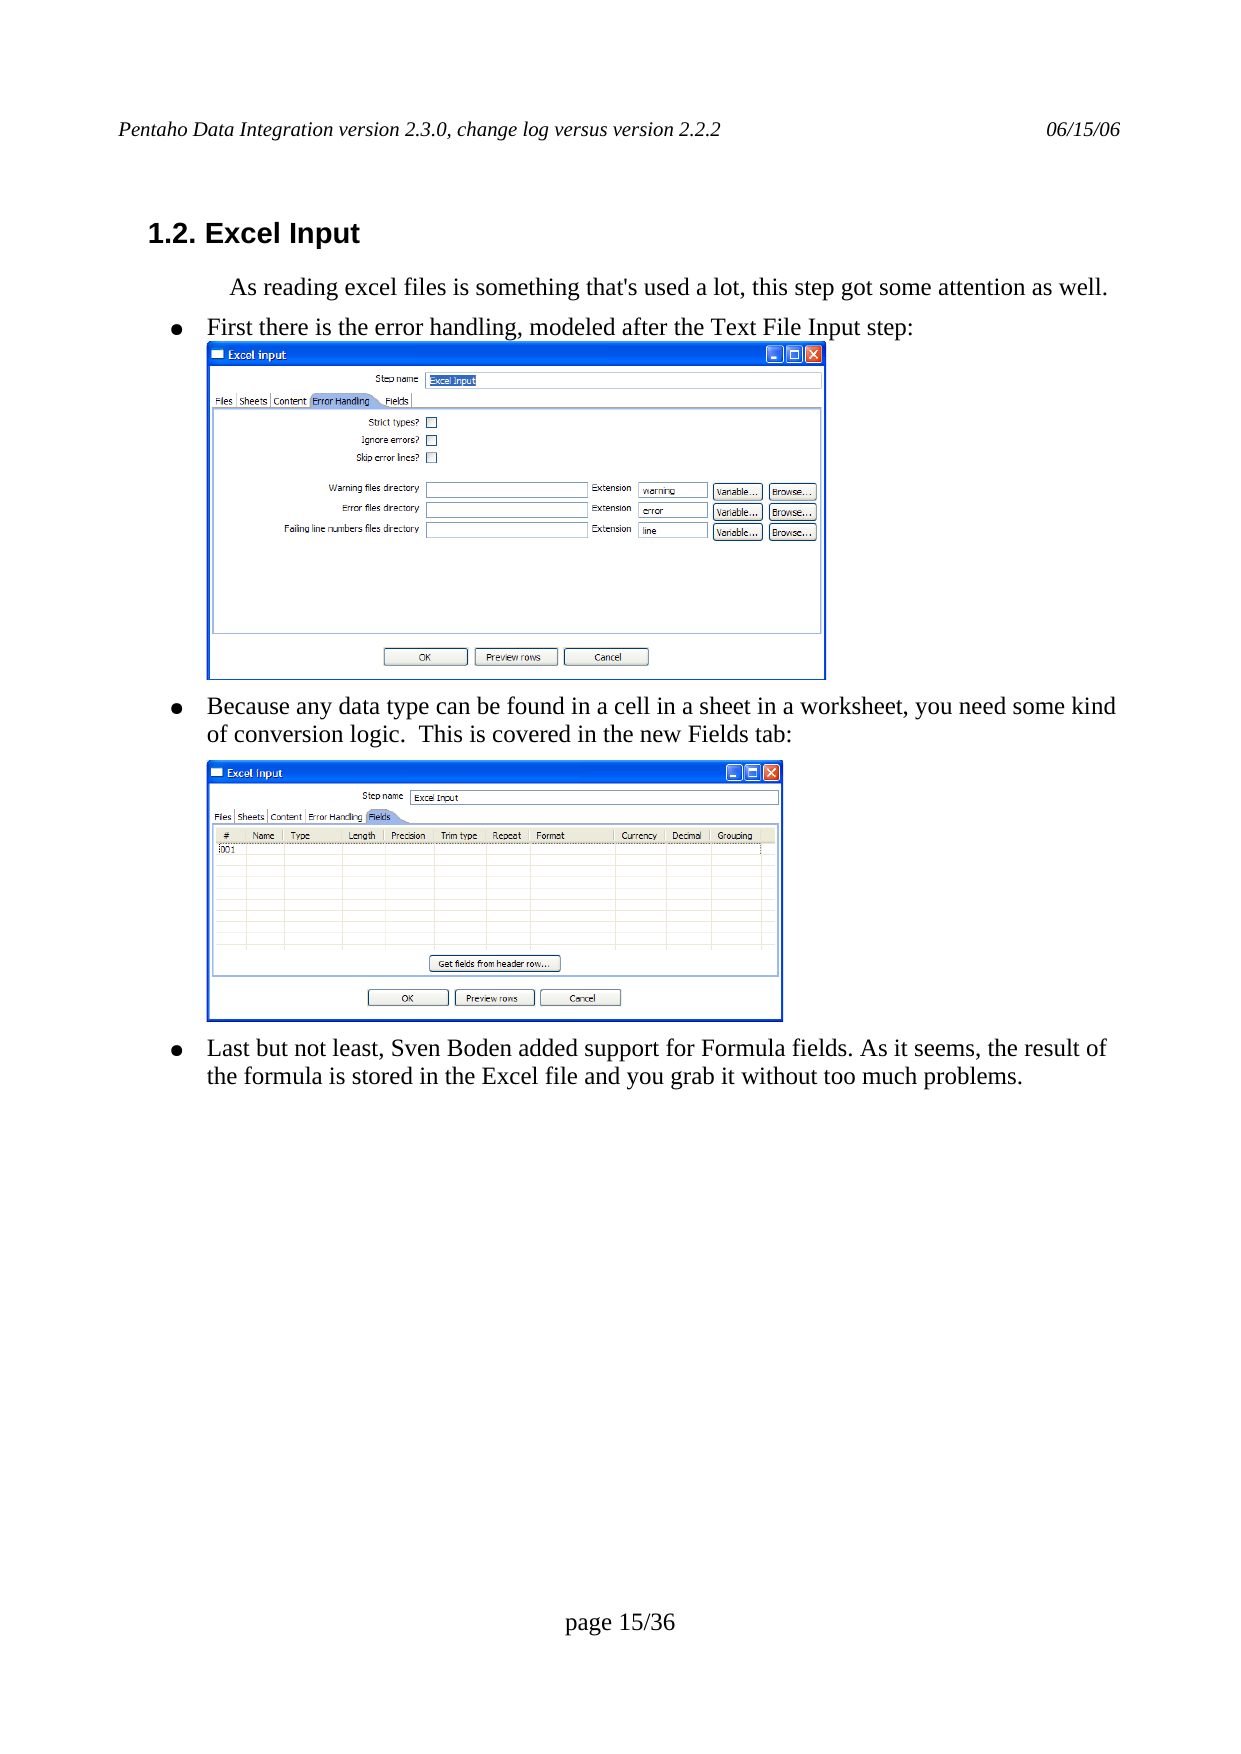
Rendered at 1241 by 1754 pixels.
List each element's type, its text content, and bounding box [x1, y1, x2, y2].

picture [206, 760, 784, 1022]
list First there is the error handling, modeled after the Text File Input step: [207, 313, 1122, 679]
list Last but not least, Sven Boden added support for Formula fields. As it seems, the result of the formula is stored in the Excel file and you grab it without too much problems. [207, 1034, 1122, 1089]
text As reading excel files is something that's used a lot, this step got some attention as well. [179, 273, 1122, 301]
subtitle Excel Input [148, 217, 1122, 249]
list Because any data type can be found in a cell in a sheet in a worksheet, you need some kind of conversion logic. This is covered in the new Fields tab: [207, 692, 1122, 747]
